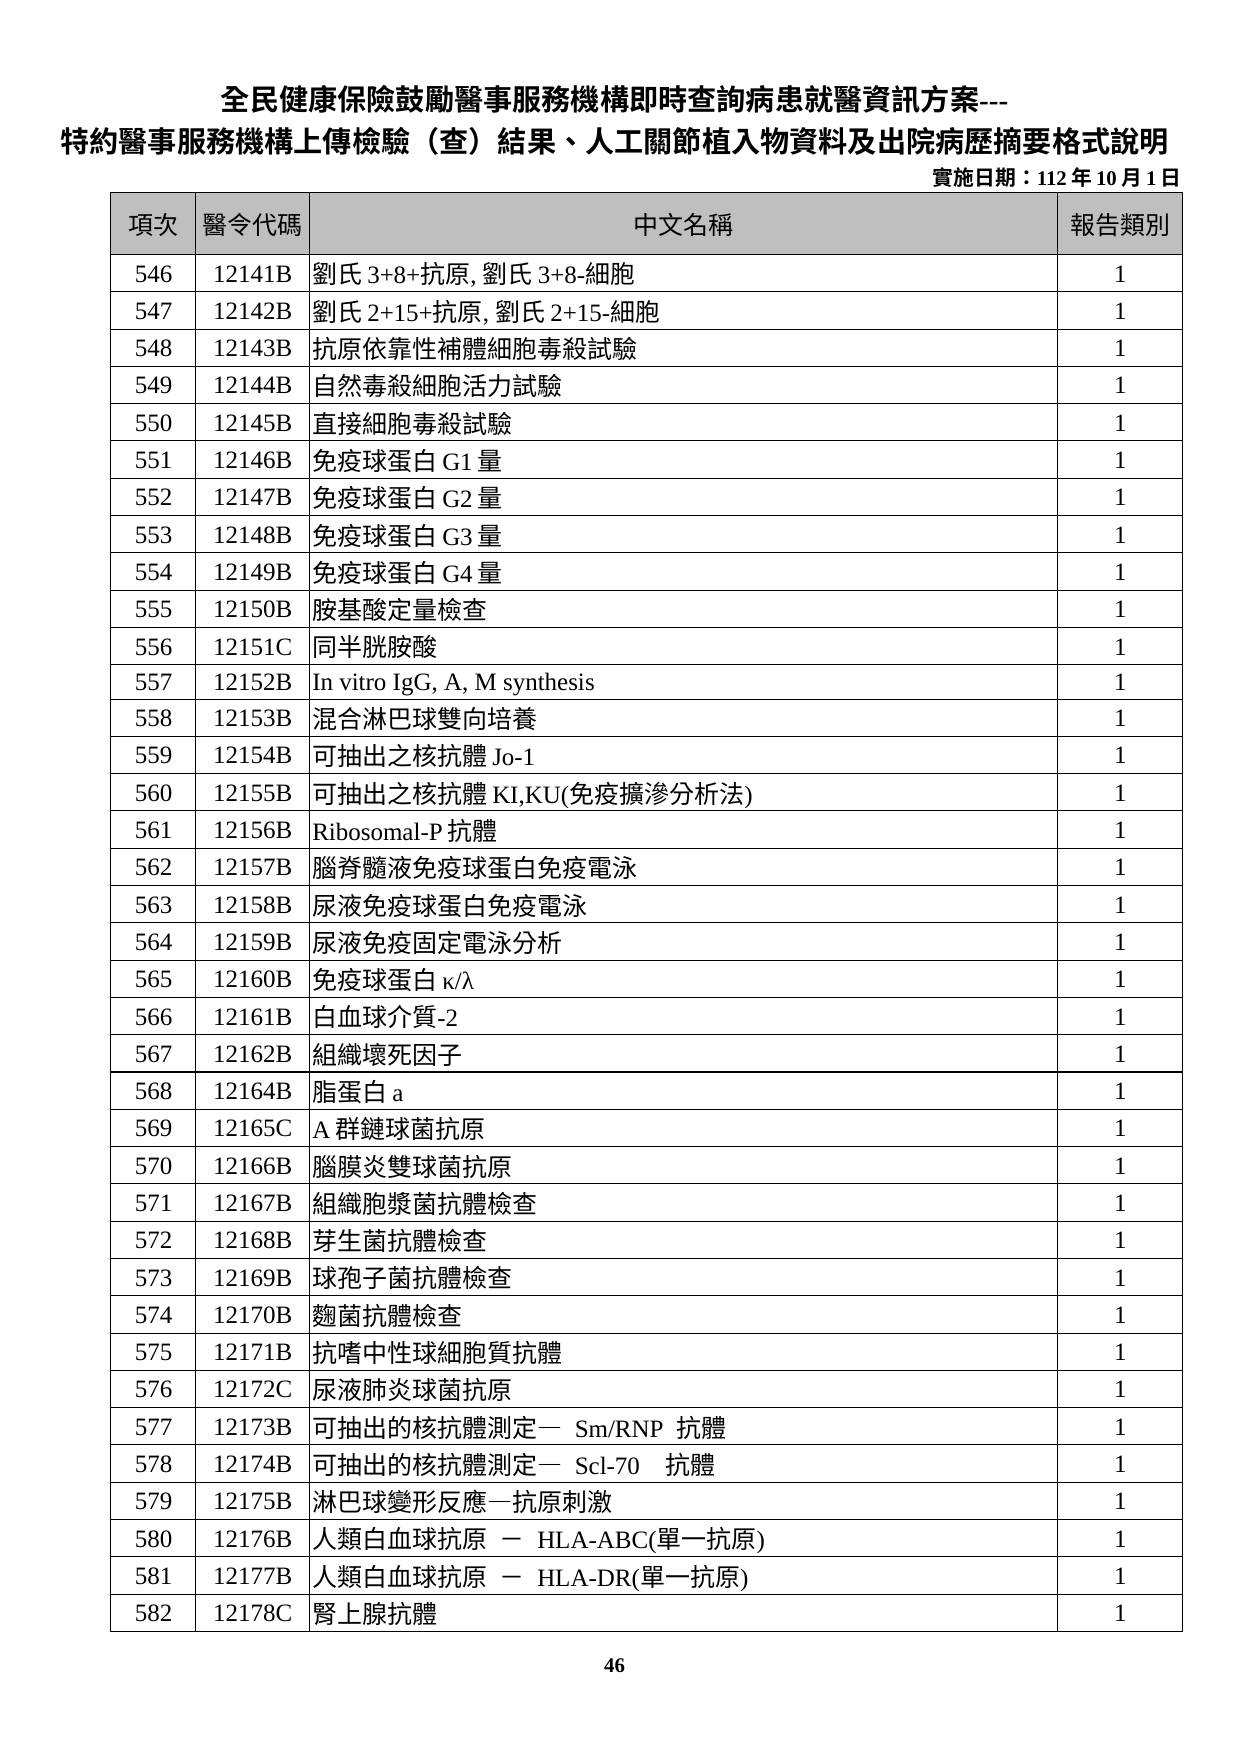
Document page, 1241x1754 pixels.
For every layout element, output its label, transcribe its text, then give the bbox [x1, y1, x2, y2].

table_cell 1 [1058, 1371, 1182, 1407]
table_cell 12167B [196, 1184, 309, 1221]
table_cell 12158B [196, 886, 309, 922]
table_cell 12154B [196, 737, 309, 773]
table_cell 12170B [196, 1296, 309, 1332]
table_header 項次 [111, 193, 195, 254]
table_cell 抗嗜中性球細胞質抗體 [310, 1334, 1057, 1370]
table_cell 12173B [196, 1408, 309, 1444]
table_cell 556 [111, 628, 195, 664]
table_cell 1 [1058, 774, 1182, 810]
table_cell 548 [111, 330, 195, 366]
table_cell 胺基酸定量檢查 [310, 591, 1057, 627]
table_cell 12178C [196, 1595, 309, 1631]
table_cell 561 [111, 811, 195, 848]
table_cell 免疫球蛋白G2量 [310, 479, 1057, 515]
table_cell 組織壞死因子 [310, 1035, 1057, 1071]
table_cell 1 [1058, 292, 1182, 328]
table_cell 12148B [196, 516, 309, 552]
table_cell 12161B [196, 998, 309, 1034]
table_header 醫令代碼 [196, 193, 309, 254]
table_cell 12166B [196, 1147, 309, 1183]
table_cell 麴菌抗體檢查 [310, 1296, 1057, 1332]
table_cell 脂蛋白a [310, 1073, 1057, 1109]
table_cell 尿液肺炎球菌抗原 [310, 1371, 1057, 1407]
table_cell 同半胱胺酸 [310, 628, 1057, 664]
table_cell 人類白血球抗原 － HLA-DR(單一抗原) [310, 1557, 1057, 1593]
table_cell 1 [1058, 404, 1182, 440]
table_cell 12153B [196, 700, 309, 736]
table_cell 12176B [196, 1520, 309, 1556]
table_cell 1 [1058, 886, 1182, 922]
table_cell 1 [1058, 628, 1182, 664]
table_cell 12172C [196, 1371, 309, 1407]
table_cell 1 [1058, 516, 1182, 552]
table_cell 12171B [196, 1334, 309, 1370]
table_cell 1 [1058, 665, 1182, 698]
table_cell 12141B [196, 255, 309, 291]
table_cell 1 [1058, 1520, 1182, 1556]
table_cell 1 [1058, 700, 1182, 736]
table_cell 1 [1058, 367, 1182, 403]
table_cell 腎上腺抗體 [310, 1595, 1057, 1631]
table_cell 546 [111, 255, 195, 291]
table_cell 1 [1058, 737, 1182, 773]
table_cell 免疫球蛋白κ/λ [310, 961, 1057, 997]
table_cell 571 [111, 1184, 195, 1221]
table_cell 560 [111, 774, 195, 810]
table_cell Ribosomal-P抗體 [310, 811, 1057, 848]
table_cell 1 [1058, 1557, 1182, 1593]
table_cell 12150B [196, 591, 309, 627]
table_cell 可抽出之核抗體Jo-1 [310, 737, 1057, 773]
table_cell 芽生菌抗體檢查 [310, 1222, 1057, 1258]
table_cell 1 [1058, 1035, 1182, 1071]
table_cell 12177B [196, 1557, 309, 1593]
table_cell 12146B [196, 441, 309, 478]
table_cell 免疫球蛋白G1量 [310, 441, 1057, 478]
table_cell 574 [111, 1296, 195, 1332]
table_cell 混合淋巴球雙向培養 [310, 700, 1057, 736]
table_cell 1 [1058, 1595, 1182, 1631]
table_cell 12156B [196, 811, 309, 848]
table_cell 549 [111, 367, 195, 403]
table_cell 可抽出的核抗體測定— Scl-70 抗體 [310, 1445, 1057, 1482]
table_cell 1 [1058, 441, 1182, 478]
table_cell 1 [1058, 591, 1182, 627]
table_cell 12151C [196, 628, 309, 664]
table_cell 1 [1058, 1334, 1182, 1370]
table_cell 565 [111, 961, 195, 997]
table_cell 人類白血球抗原 － HLA-ABC(單一抗原) [310, 1520, 1057, 1556]
table_cell 尿液免疫球蛋白免疫電泳 [310, 886, 1057, 922]
table_cell 547 [111, 292, 195, 328]
table_cell 575 [111, 1334, 195, 1370]
table_cell 1 [1058, 961, 1182, 997]
table_cell 免疫球蛋白G3量 [310, 516, 1057, 552]
table_cell 1 [1058, 811, 1182, 848]
table_cell 抗原依靠性補體細胞毒殺試驗 [310, 330, 1057, 366]
table_cell 組織胞漿菌抗體檢查 [310, 1184, 1057, 1221]
table_cell 淋巴球變形反應—抗原刺激 [310, 1483, 1057, 1519]
table_cell 580 [111, 1520, 195, 1556]
table_cell 12169B [196, 1259, 309, 1295]
table_cell 1 [1058, 849, 1182, 885]
table_cell 1 [1058, 1110, 1182, 1146]
table_cell 12168B [196, 1222, 309, 1258]
table_cell 12165C [196, 1110, 309, 1146]
table_cell 1 [1058, 1147, 1182, 1183]
table_header 中文名稱 [310, 193, 1057, 254]
table_cell 12174B [196, 1445, 309, 1482]
table_cell 559 [111, 737, 195, 773]
table_cell 562 [111, 849, 195, 885]
table_cell 557 [111, 665, 195, 698]
table_cell 579 [111, 1483, 195, 1519]
table_cell 1 [1058, 1259, 1182, 1295]
table_cell 1 [1058, 1408, 1182, 1444]
table_cell 12145B [196, 404, 309, 440]
table_cell 1 [1058, 1483, 1182, 1519]
table_cell 1 [1058, 479, 1182, 515]
table_cell 569 [111, 1110, 195, 1146]
table_cell 1 [1058, 330, 1182, 366]
table_cell 568 [111, 1073, 195, 1109]
table_cell 12149B [196, 553, 309, 589]
table_cell 12142B [196, 292, 309, 328]
table_cell 1 [1058, 553, 1182, 589]
table_cell 553 [111, 516, 195, 552]
table_cell 550 [111, 404, 195, 440]
table_cell 577 [111, 1408, 195, 1444]
table_cell 1 [1058, 1296, 1182, 1332]
table_cell 570 [111, 1147, 195, 1183]
table_cell 免疫球蛋白G4量 [310, 553, 1057, 589]
table_cell 558 [111, 700, 195, 736]
table_cell 1 [1058, 1222, 1182, 1258]
table_cell 552 [111, 479, 195, 515]
table_cell 劉氏3+8+抗原, 劉氏3+8-細胞 [310, 255, 1057, 291]
table_cell 12144B [196, 367, 309, 403]
table_cell 578 [111, 1445, 195, 1482]
table_cell In vitro IgG, A, M synthesis [310, 665, 1057, 698]
table_cell 1 [1058, 998, 1182, 1034]
table_cell 12175B [196, 1483, 309, 1519]
table_header 報告類別 [1058, 193, 1182, 254]
table_cell 劉氏2+15+抗原, 劉氏2+15-細胞 [310, 292, 1057, 328]
table_cell 12155B [196, 774, 309, 810]
table_cell 12164B [196, 1073, 309, 1109]
table_cell 腦脊髓液免疫球蛋白免疫電泳 [310, 849, 1057, 885]
table_cell 1 [1058, 1184, 1182, 1221]
table_cell A群鏈球菌抗原 [310, 1110, 1057, 1146]
table_cell 1 [1058, 1445, 1182, 1482]
table_cell 1 [1058, 255, 1182, 291]
table_cell 1 [1058, 923, 1182, 959]
table_cell 582 [111, 1595, 195, 1631]
table_cell 573 [111, 1259, 195, 1295]
table_cell 12162B [196, 1035, 309, 1071]
table_cell 12157B [196, 849, 309, 885]
table_cell 567 [111, 1035, 195, 1071]
table_cell 555 [111, 591, 195, 627]
table_cell 尿液免疫固定電泳分析 [310, 923, 1057, 959]
table_cell 球孢子菌抗體檢查 [310, 1259, 1057, 1295]
table_cell 581 [111, 1557, 195, 1593]
table_cell 554 [111, 553, 195, 589]
table_cell 腦膜炎雙球菌抗原 [310, 1147, 1057, 1183]
table_cell 12147B [196, 479, 309, 515]
table_cell 12143B [196, 330, 309, 366]
table_cell 1 [1058, 1073, 1182, 1109]
table_cell 12159B [196, 923, 309, 959]
table_cell 564 [111, 923, 195, 959]
table_cell 551 [111, 441, 195, 478]
table_cell 白血球介質-2 [310, 998, 1057, 1034]
table_cell 572 [111, 1222, 195, 1258]
table_cell 可抽出的核抗體測定— Sm/RNP 抗體 [310, 1408, 1057, 1444]
table_cell 直接細胞毒殺試驗 [310, 404, 1057, 440]
table_cell 563 [111, 886, 195, 922]
table_cell 可抽出之核抗體KI,KU(免疫擴滲分析法) [310, 774, 1057, 810]
table_cell 576 [111, 1371, 195, 1407]
table_cell 12160B [196, 961, 309, 997]
table_cell 566 [111, 998, 195, 1034]
table_cell 12152B [196, 665, 309, 698]
table_cell 自然毒殺細胞活力試驗 [310, 367, 1057, 403]
